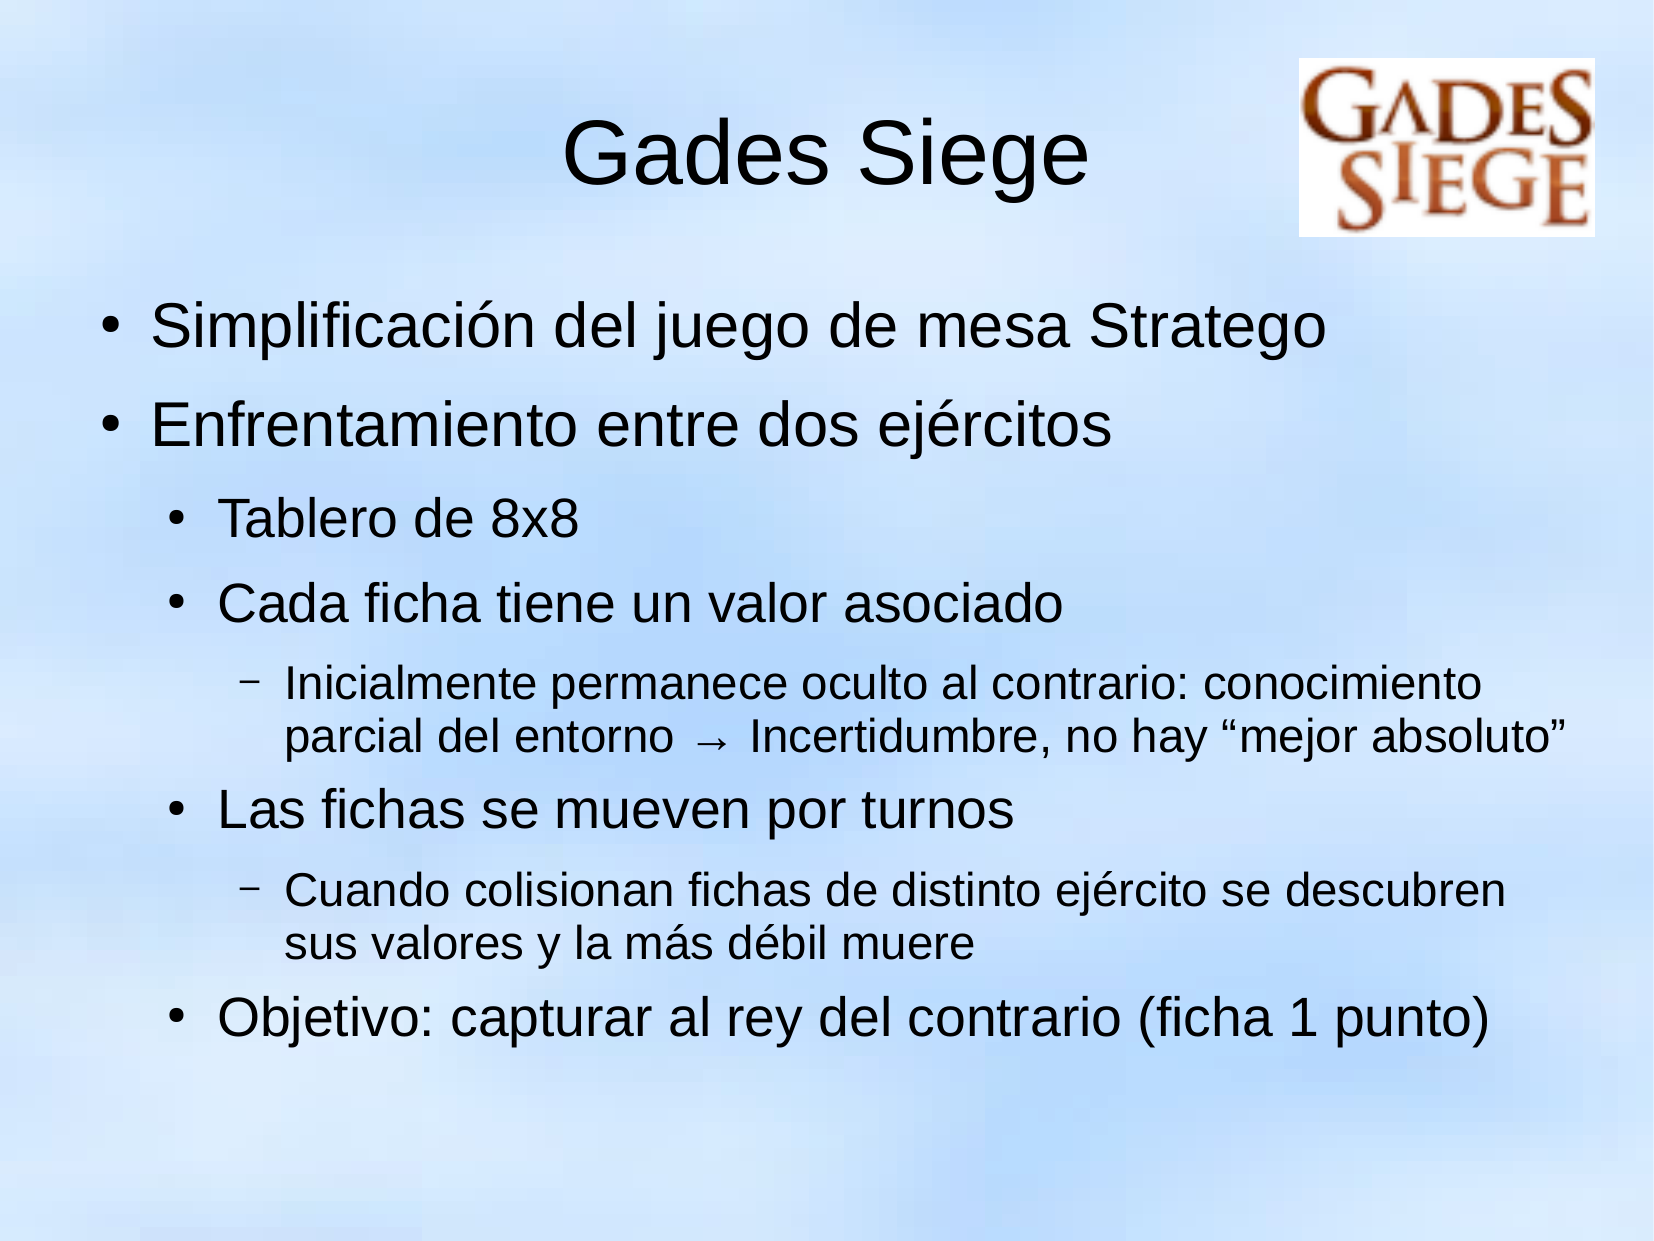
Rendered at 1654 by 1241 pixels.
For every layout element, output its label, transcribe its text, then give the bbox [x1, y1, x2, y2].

list Simplificación del juego de mesa Stratego Enfrentamiento entre dos ejércitos Tablero de 8x8 Cada ficha tiene un valor asociado Inicialmente permanece oculto al contrario: conocimiento parcial del entorno → Incertidumbre, no hay “mejor absoluto” Las fichas se mueven por turnos Cuando colisionan fichas de distinto ejército se descubren sus valores y la más débil muere Objetivo: capturar al rey del contrario (ficha 1 punto) [82, 290, 1571, 1109]
picture [0, 0, 1654, 1241]
title Gades Siege [82, 49, 1571, 257]
